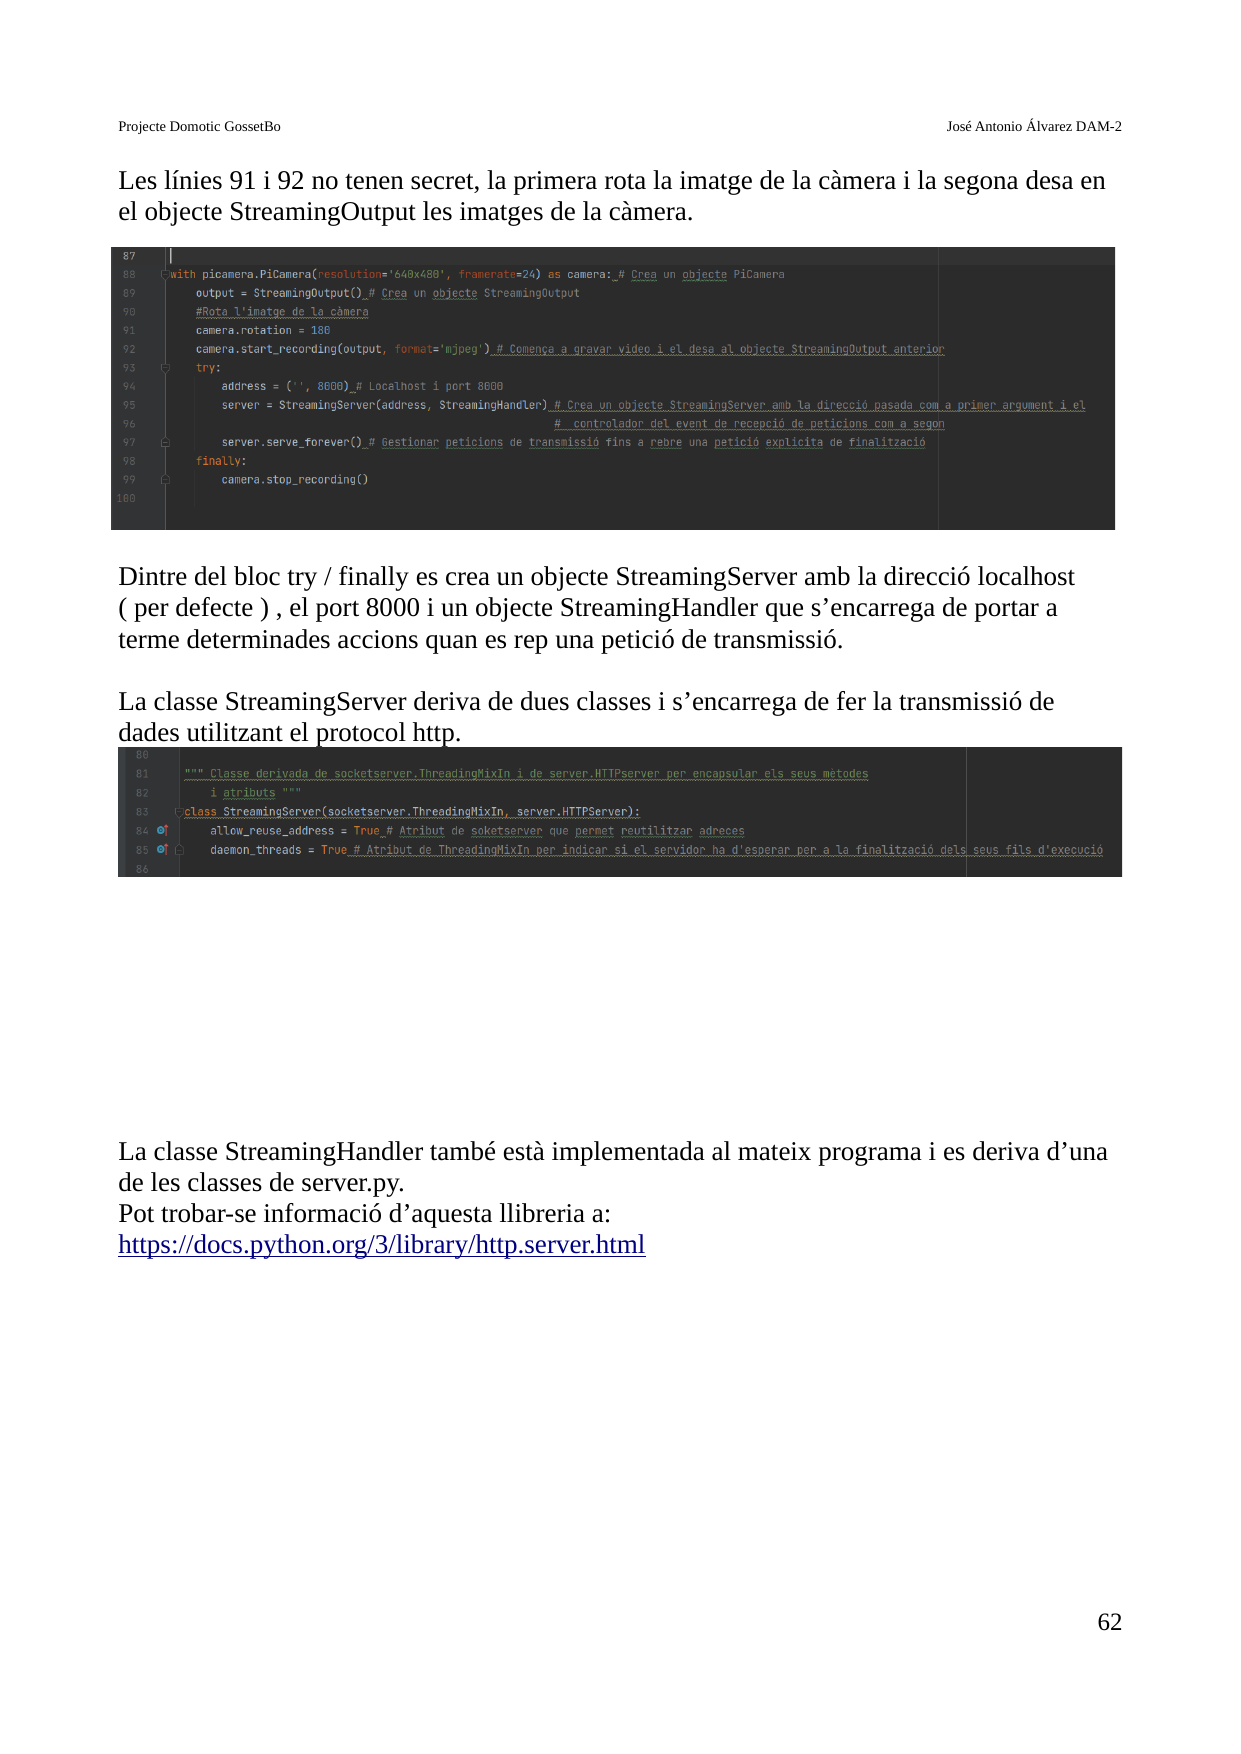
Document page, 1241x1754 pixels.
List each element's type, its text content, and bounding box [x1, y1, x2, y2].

text https://docs.python.org/3/library/http.server.html [118, 1228, 1122, 1259]
text La classe StreamingServer deriva de dues classes i s’encarrega de fer la transmissió de dades utilitzant el protocol http. [118, 685, 1122, 747]
text Pot trobar-se informació d’aquesta llibreria a: [118, 1197, 1122, 1228]
text Dintre del bloc try / finally es crea un objecte StreamingServer amb la direcció localhost ( per defecte ) , el port 8000 i un objecte StreamingHandler que s’encarrega de portar a terme determinades accions quan es rep una petició de transmissió. [118, 560, 1122, 654]
picture [111, 247, 1116, 530]
text Les línies 91 i 92 no tenen secret, la primera rota la imatge de la càmera i la segona desa en el objecte StreamingOutput les imatges de la càmera. [118, 164, 1122, 227]
picture [118, 747, 1123, 877]
text La classe StreamingHandler també està implementada al mateix programa i es deriva d’una de les classes de server.py. [118, 1135, 1122, 1197]
